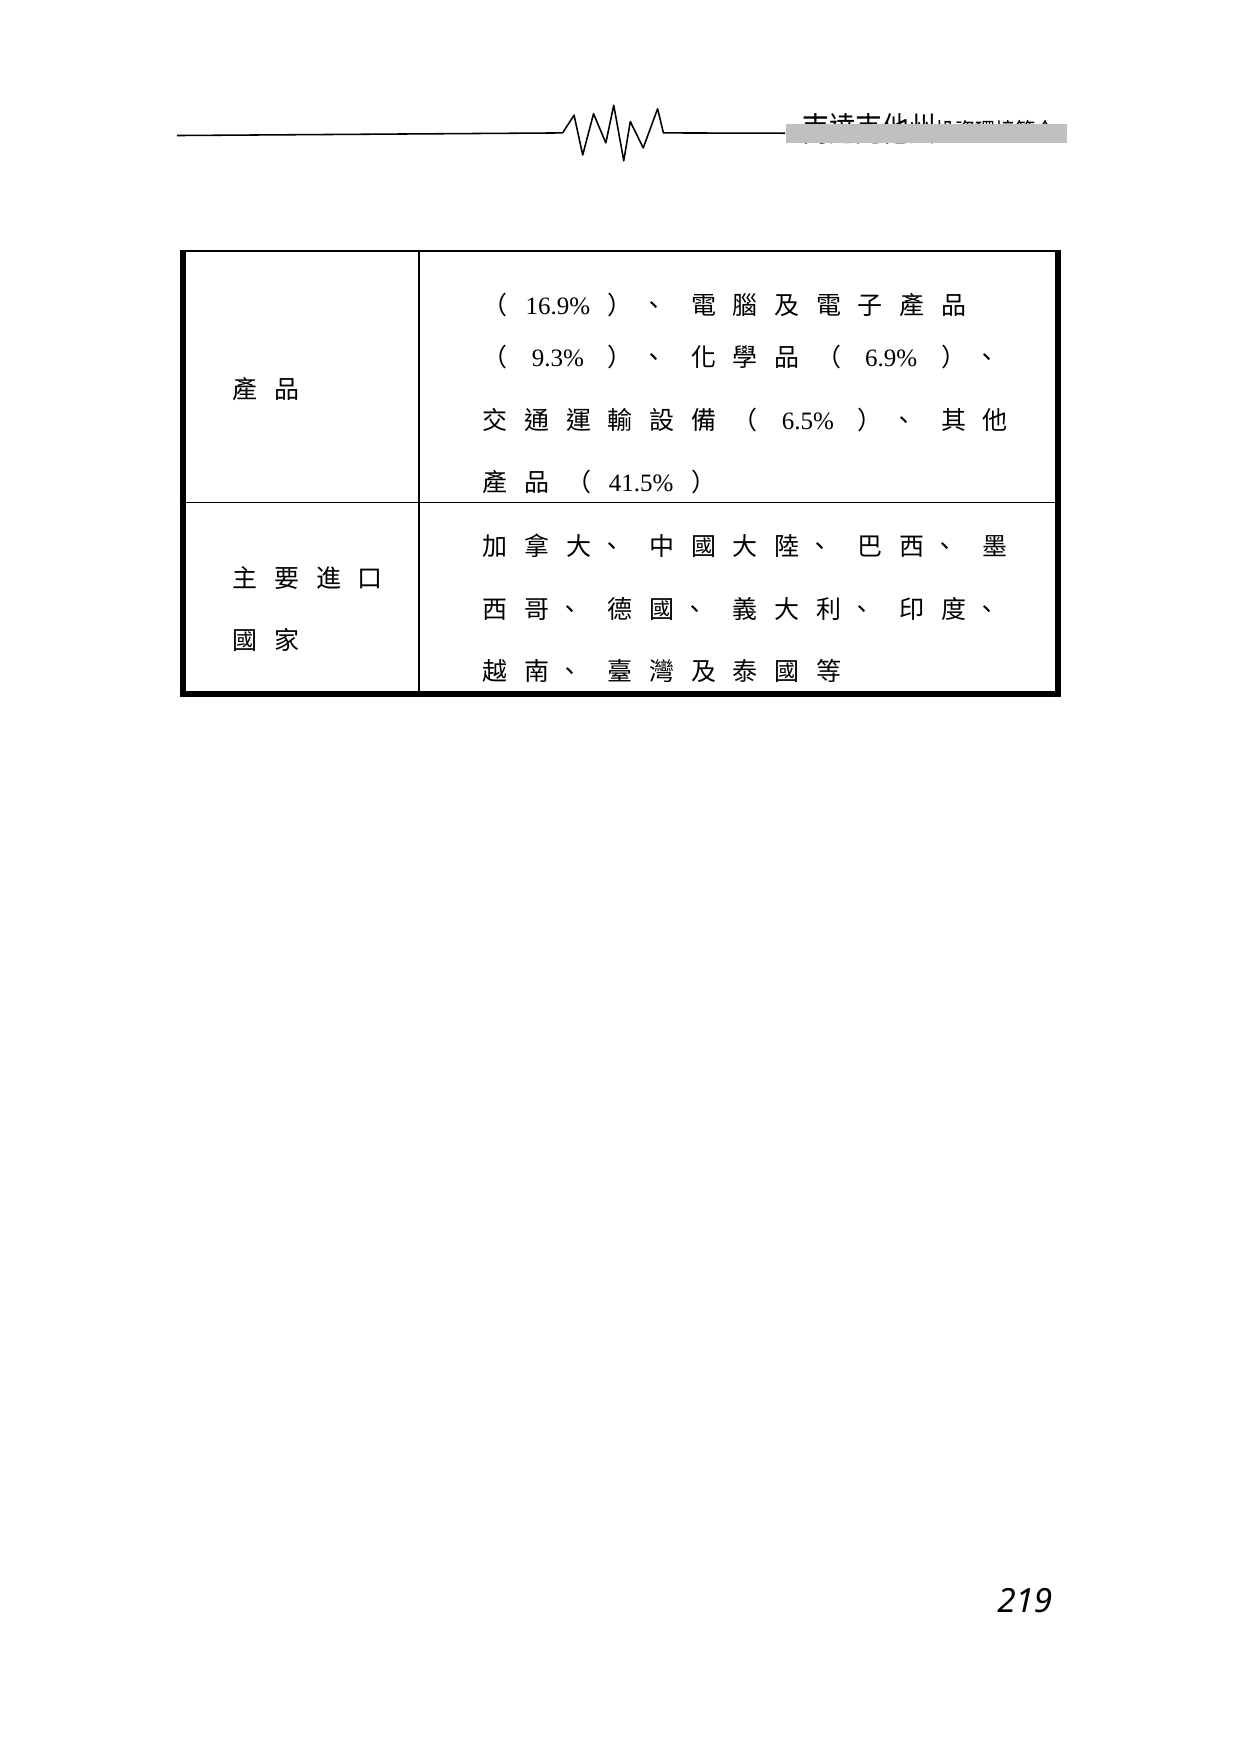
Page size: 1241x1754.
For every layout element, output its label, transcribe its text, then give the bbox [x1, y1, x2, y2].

table_cell 產品 [186, 252, 418, 502]
table_cell 主要進口國家 [186, 503, 418, 691]
table_cell 加拿大、中國大陸、巴西、墨西哥、德國、義大利、印度、越南、臺灣及泰國等 [420, 503, 1055, 691]
table_cell （16.9%）、電腦及電子產品（9.3%）、化學品（6.9%）、交通運輸設備（6.5%）、其他產品（41.5%） [420, 252, 1055, 502]
